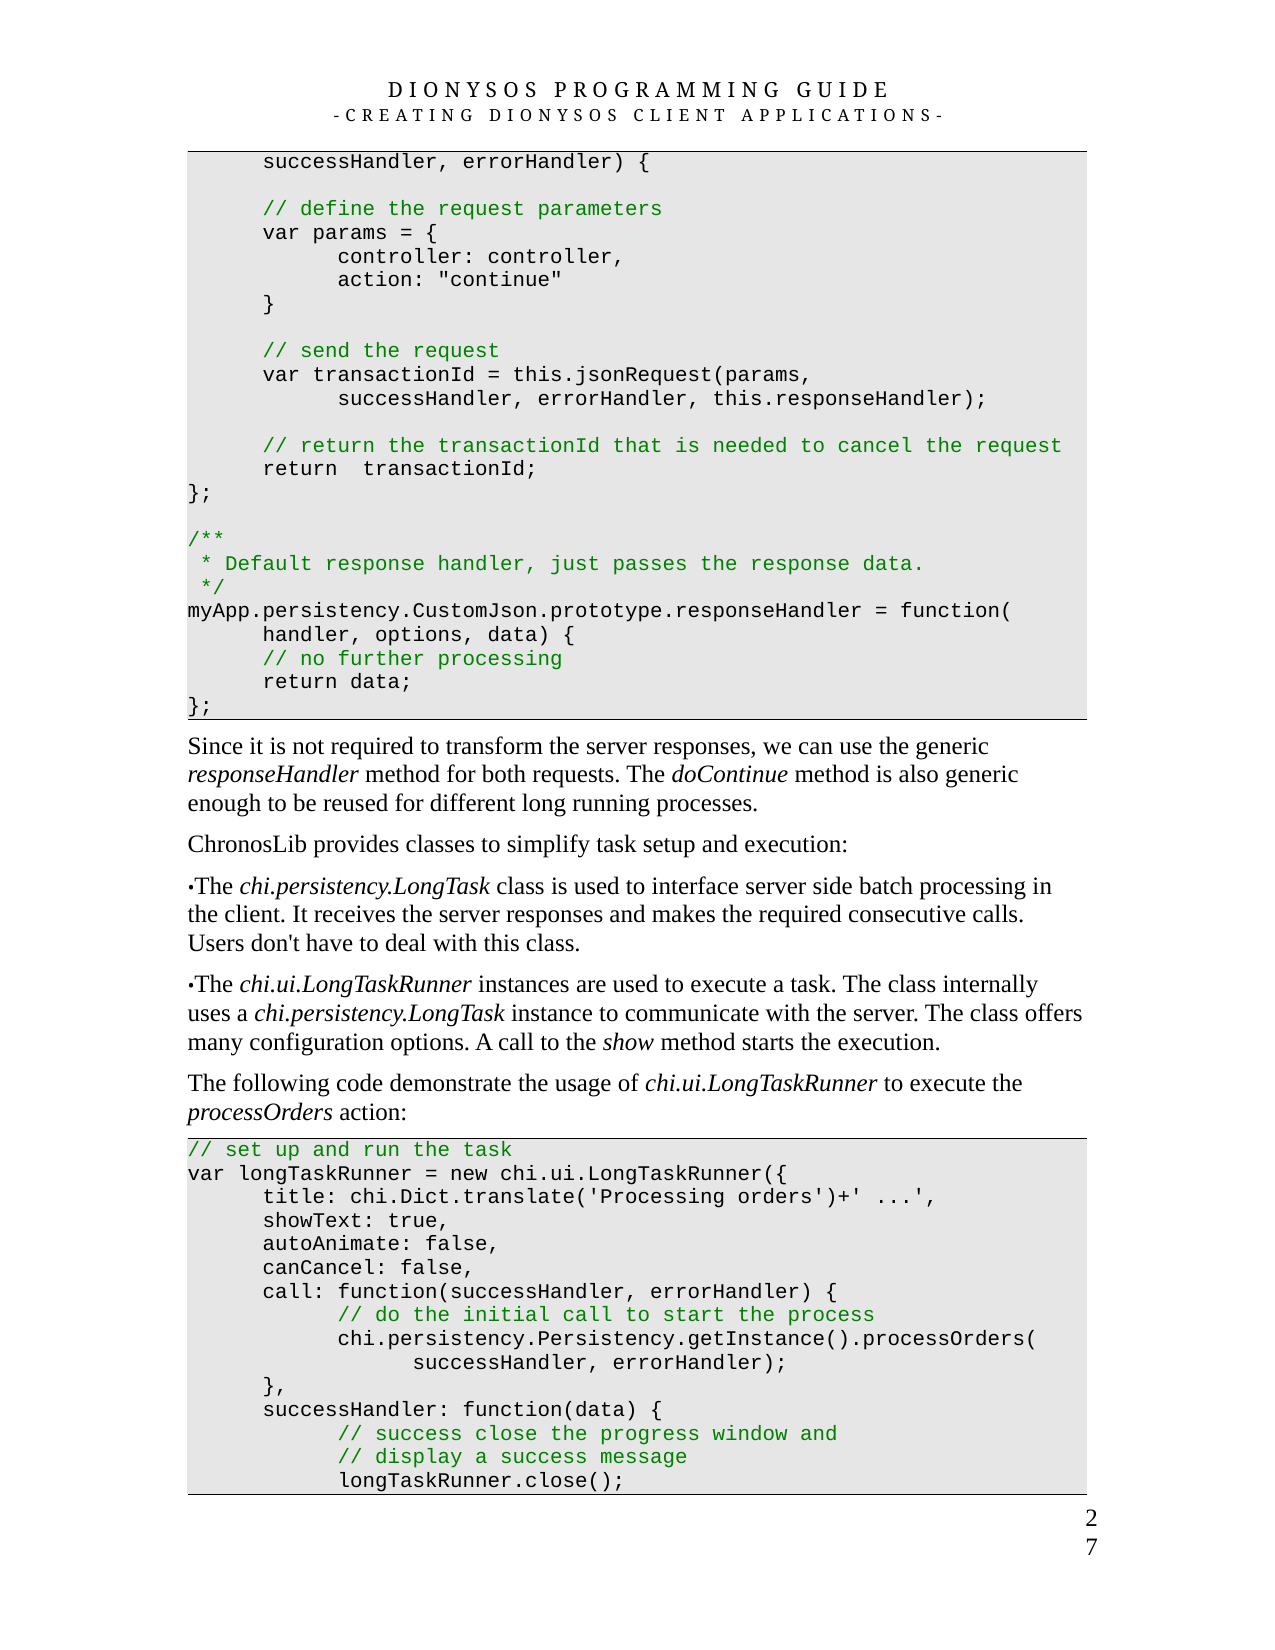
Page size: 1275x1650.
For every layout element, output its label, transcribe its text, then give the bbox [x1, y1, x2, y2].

text chi.persistency.Persistency.getInstance().processOrders( successHandler, errorHandler); [187, 1328, 1087, 1375]
text call: function(successHandler, errorHandler) { // do the initial call to start the process [187, 1281, 1087, 1328]
text autoAnimate: false, [187, 1233, 1087, 1257]
text longTaskRunner.close(); [187, 1469, 1087, 1494]
text successHandler: function(data) { // success close the progress window and // display a success message [187, 1399, 1087, 1469]
text The following code demonstrate the usage of chi.ui.LongTaskRunner to execute the processOrders action: [187, 1068, 1087, 1126]
list The chi.persistency.LongTask class is used to interface server side batch processing in the client. It receives the server responses and makes the required consecutive calls. Users don't have to deal with this class. [187, 871, 1087, 957]
text var longTaskRunner = new chi.ui.LongTaskRunner({ [187, 1162, 1087, 1186]
text title: chi.Dict.translate('Processing orders')+' ...', [187, 1186, 1087, 1210]
text successHandler, errorHandler) { // define the request parameters var params = { controller: controller, action: "continue" } // send the request var transactionId = this.jsonRequest(params, successHandler, errorHandler, this.responseHandler); // return the transactionId that is needed to cancel the request return transactionId; }; /** * Default response handler, just passes the response data. */ myApp.persistency.CustomJson.prototype.responseHandler = function( handler, options, data) { // no further processing return data; }; [187, 152, 1087, 719]
text ChronosLib provides classes to simplify task setup and execution: [187, 829, 1087, 858]
text canCancel: false, [187, 1257, 1087, 1281]
text // set up and run the task [187, 1139, 1087, 1162]
list The chi.ui.LongTaskRunner instances are used to execute a task. The class internally uses a chi.persistency.LongTask instance to communicate with the server. The class offers many configuration options. A call to the show method starts the execution. [187, 969, 1087, 1056]
text showText: true, [187, 1210, 1087, 1233]
text }, [187, 1375, 1087, 1399]
text Since it is not required to transform the server responses, we can use the generic responseHandler method for both requests. The doContinue method is also generic enough to be reused for different long running processes. [187, 731, 1087, 817]
